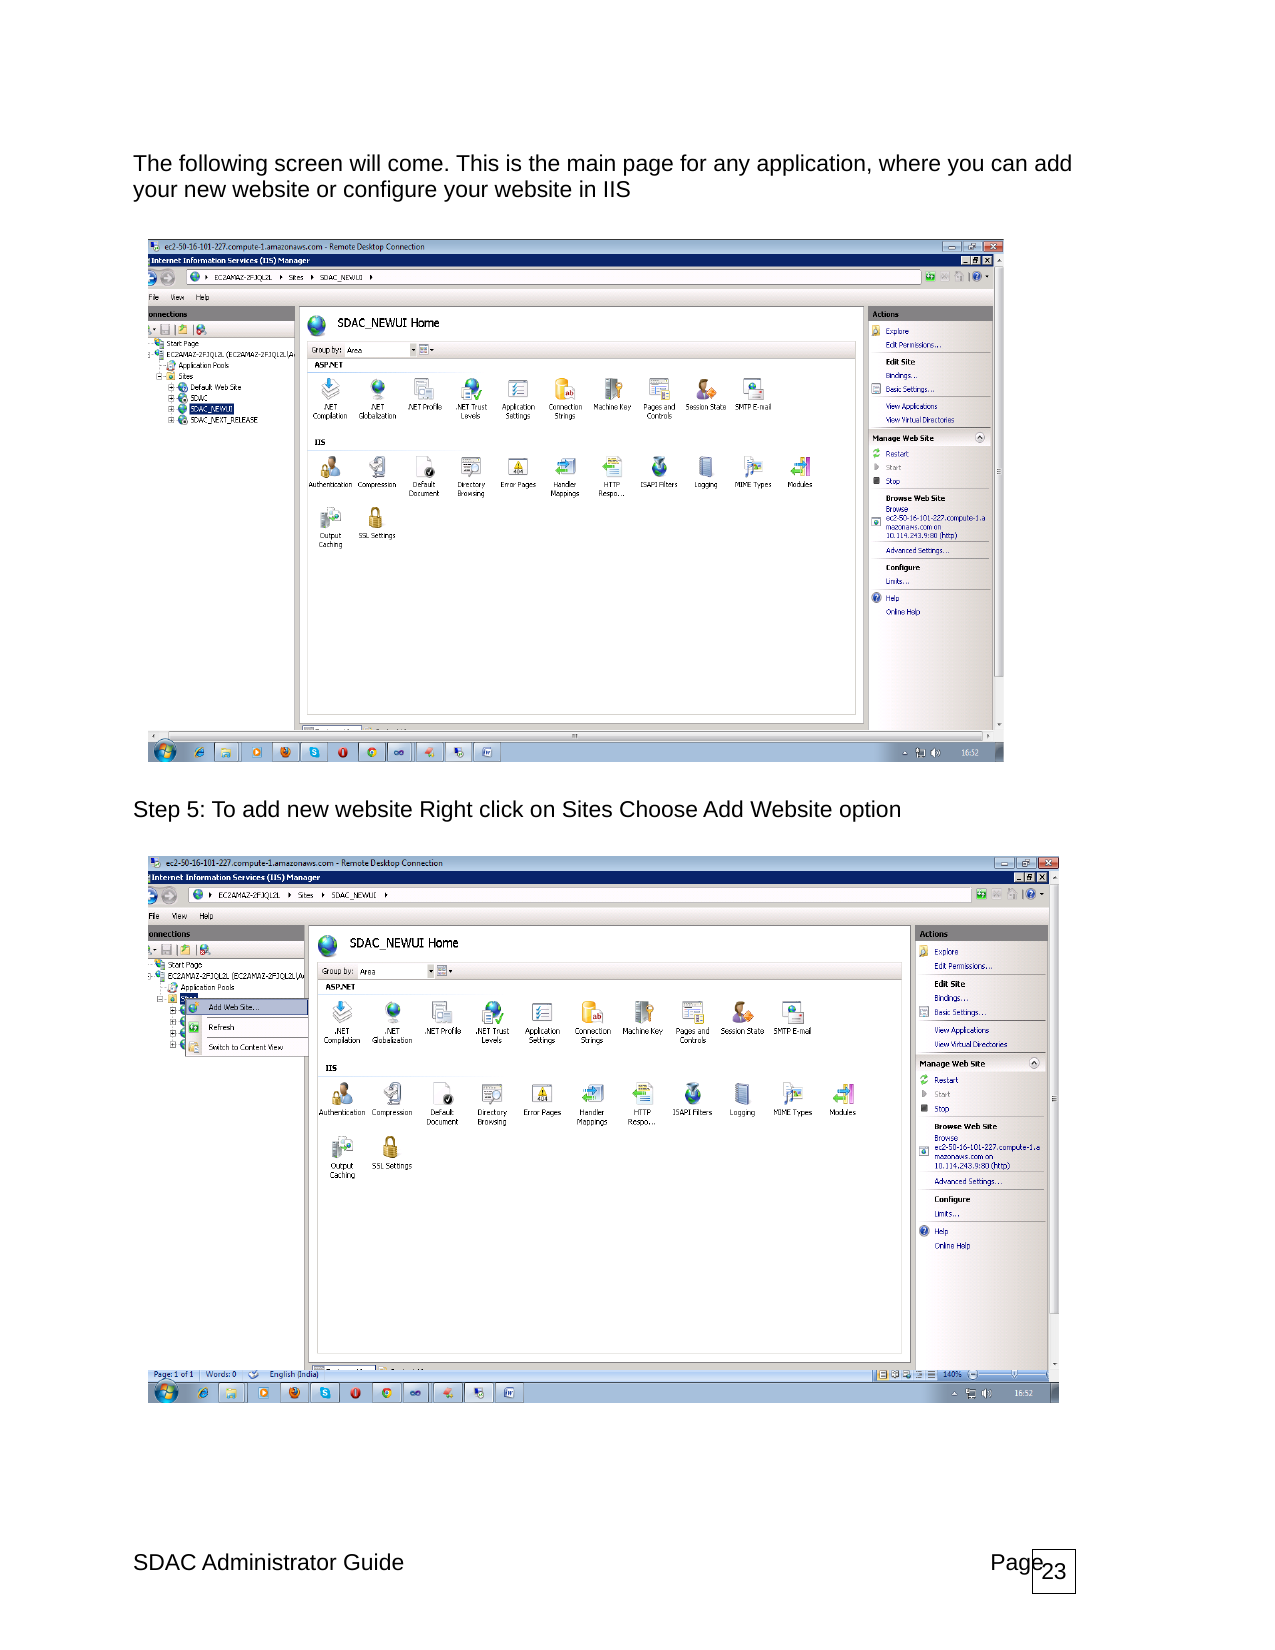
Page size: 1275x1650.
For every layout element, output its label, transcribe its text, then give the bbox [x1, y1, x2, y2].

text Step 5: To add new website Right click on Sites Choose Add Website option [133, 796, 1087, 822]
picture [148, 239, 1004, 762]
text The following screen will come. This is the main page for any application, where you can add your new website or configure your website in IIS [133, 150, 1087, 203]
picture [148, 856, 1059, 1403]
